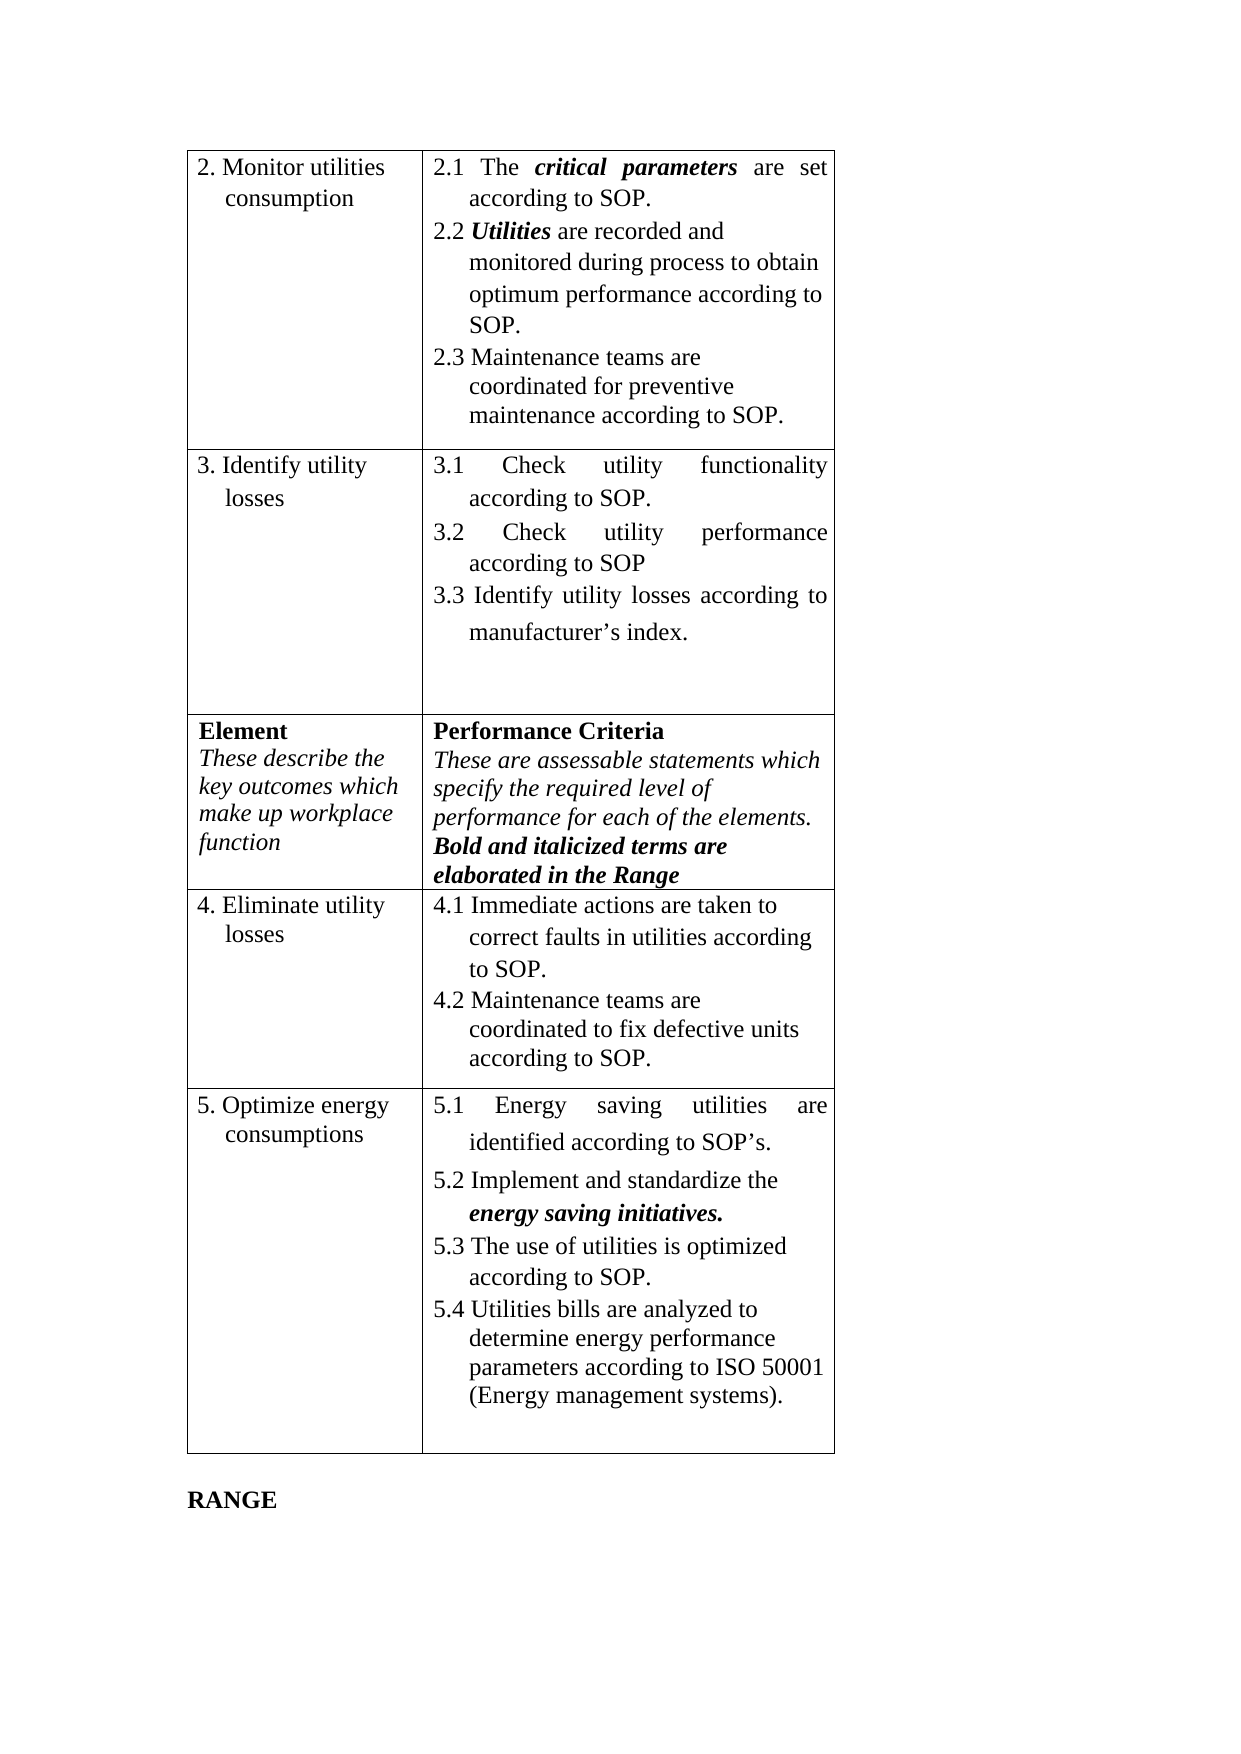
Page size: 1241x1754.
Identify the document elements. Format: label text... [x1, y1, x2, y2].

text RANGE [187, 1485, 1053, 1514]
table_cell 2. Monitor utilities consumption [188, 151, 422, 448]
table_cell Element These describe the key outcomes which make up workplace function [188, 715, 422, 888]
table_cell 4. Eliminate utility losses [188, 890, 422, 1088]
table_cell Performance Criteria These are assessable statements which specify the required level of performance for each of the elements. Bold and italicized terms are elaborated in the Range [423, 715, 834, 888]
table_cell 4.1 Immediate actions are taken to correct faults in utilities according to SOP. 4.2 Maintenance teams are coordinated to fix defective units according to SOP. [423, 890, 834, 1088]
table_cell 3. Identify utility losses [188, 450, 422, 714]
table_cell 3.1 Check utility functionality according to SOP. 3.2 Check utility performance according to SOP 3.3 Identify utility losses according to manufacturer’s index. [423, 450, 834, 714]
table_cell 2.1 The critical parameters are set according to SOP. 2.2 Utilities are recorded and monitored during process to obtain optimum performance according to SOP. 2.3 Maintenance teams are coordinated for preventive maintenance according to SOP. [423, 151, 834, 448]
table_cell 5.1 Energy saving utilities are identified according to SOP’s. 5.2 Implement and standardize the energy saving initiatives. 5.3 The use of utilities is optimized according to SOP. 5.4 Utilities bills are analyzed to determine energy performance parameters according to ISO 50001 (Energy management systems). [423, 1089, 834, 1453]
table_cell 5. Optimize energy consumptions [188, 1089, 422, 1453]
